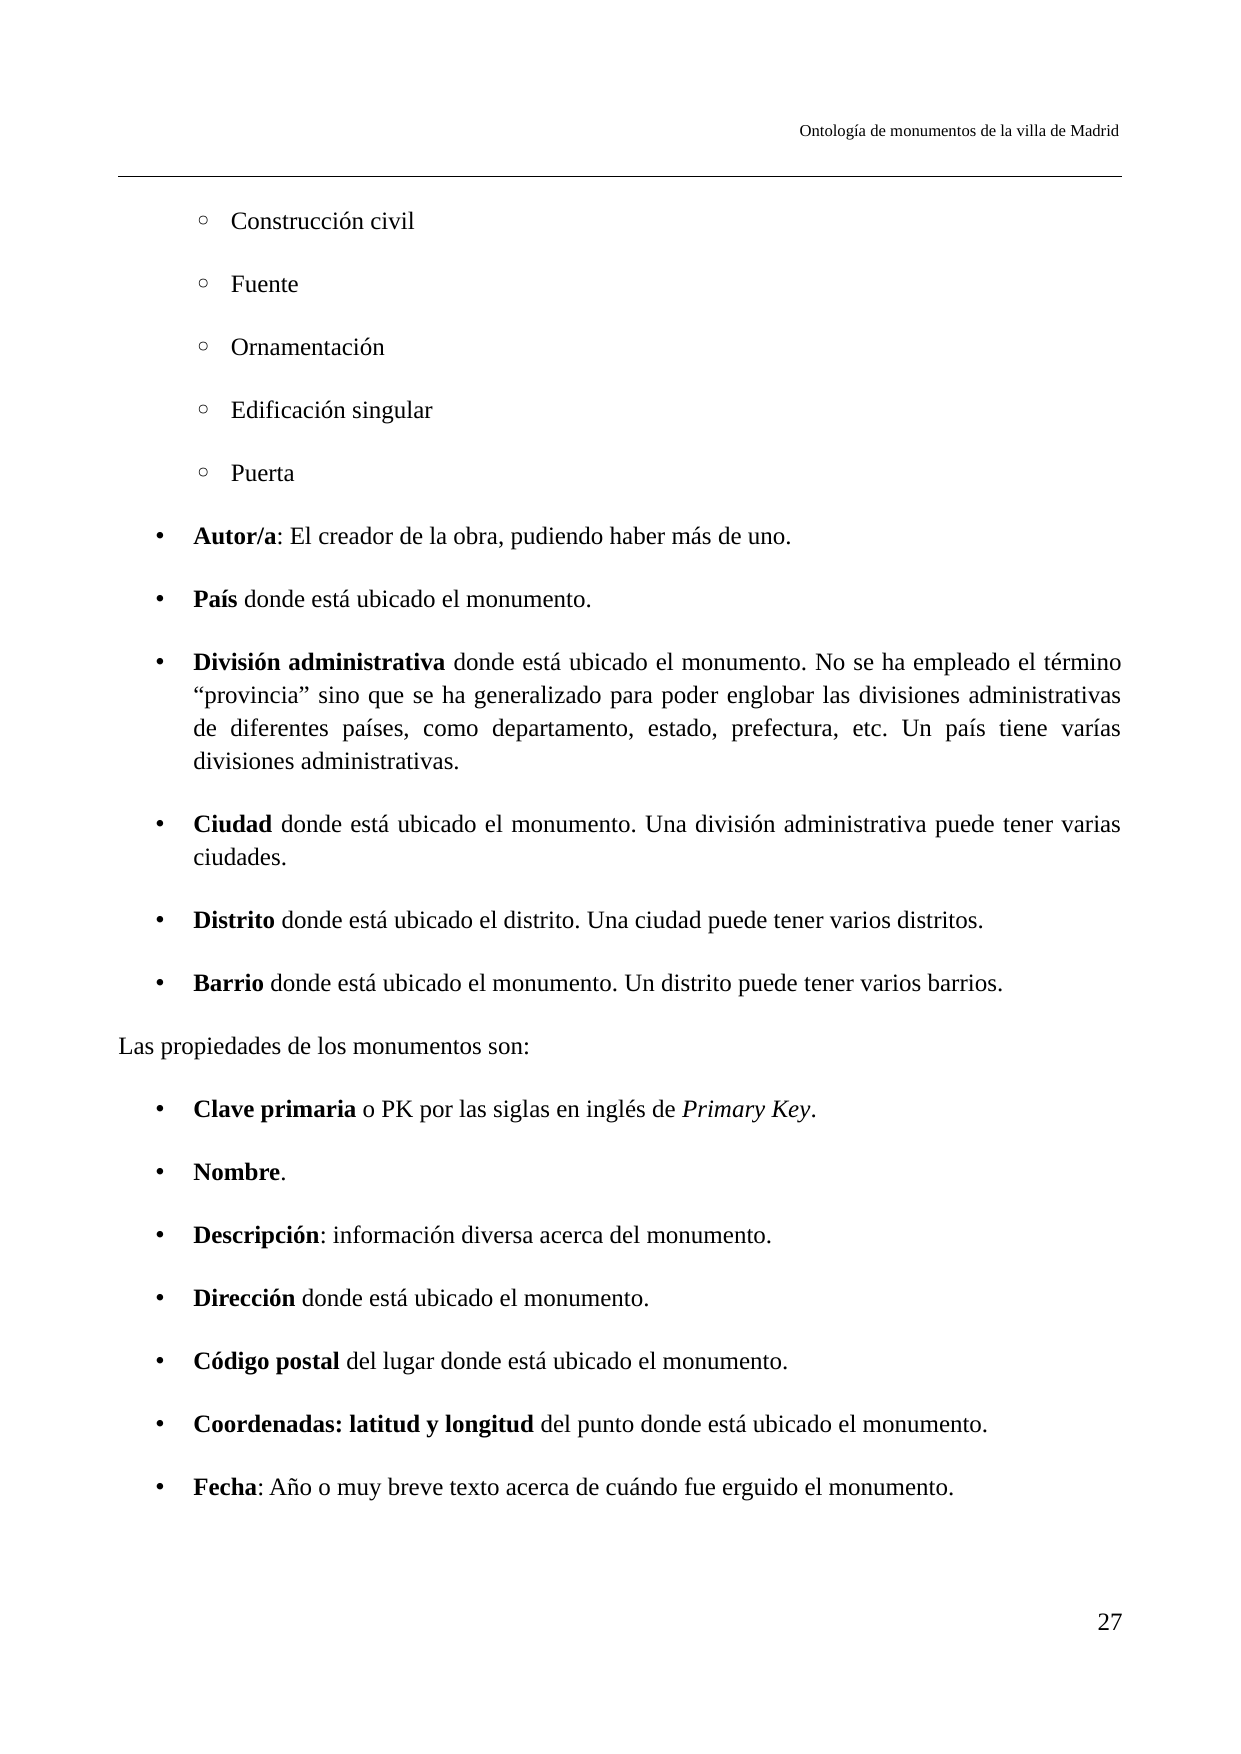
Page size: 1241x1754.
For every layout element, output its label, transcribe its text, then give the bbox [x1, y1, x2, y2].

list Puerta [193, 458, 1122, 487]
list Ciudad donde está ubicado el monumento. Una división administrativa puede tener varias ciudades. [156, 809, 1122, 871]
list División administrativa donde está ubicado el monumento. No se ha empleado el término “provincia” sino que se ha generalizado para poder englobar las divisiones administrativas de diferentes países, como departamento, estado, prefectura, etc. Un país tiene varías divisiones administrativas. [156, 647, 1122, 775]
list Edificación singular [193, 395, 1122, 423]
list Dirección donde está ubicado el monumento. [156, 1283, 1122, 1312]
list Clave primaria o PK por las siglas en inglés de Primary Key. [156, 1094, 1122, 1123]
list Autor/a: El creador de la obra, pudiendo haber más de uno. [156, 521, 1122, 549]
list Construcción civil [193, 206, 1122, 234]
list Distrito donde está ubicado el distrito. Una ciudad puede tener varios distritos. [156, 905, 1122, 934]
list País donde está ubicado el monumento. [156, 584, 1122, 613]
list Coordenadas: latitud y longitud del punto donde está ubicado el monumento. [156, 1409, 1122, 1438]
list Código postal del lugar donde está ubicado el monumento. [156, 1346, 1122, 1375]
list Fuente [193, 269, 1122, 297]
list Nombre. [156, 1157, 1122, 1186]
list Descripción: información diversa acerca del monumento. [156, 1220, 1122, 1249]
text Las propiedades de los monumentos son: [118, 1031, 1122, 1060]
list Ornamentación [193, 332, 1122, 361]
list Barrio donde está ubicado el monumento. Un distrito puede tener varios barrios. [156, 968, 1122, 997]
list Fecha: Año o muy breve texto acerca de cuándo fue erguido el monumento. [156, 1472, 1122, 1501]
